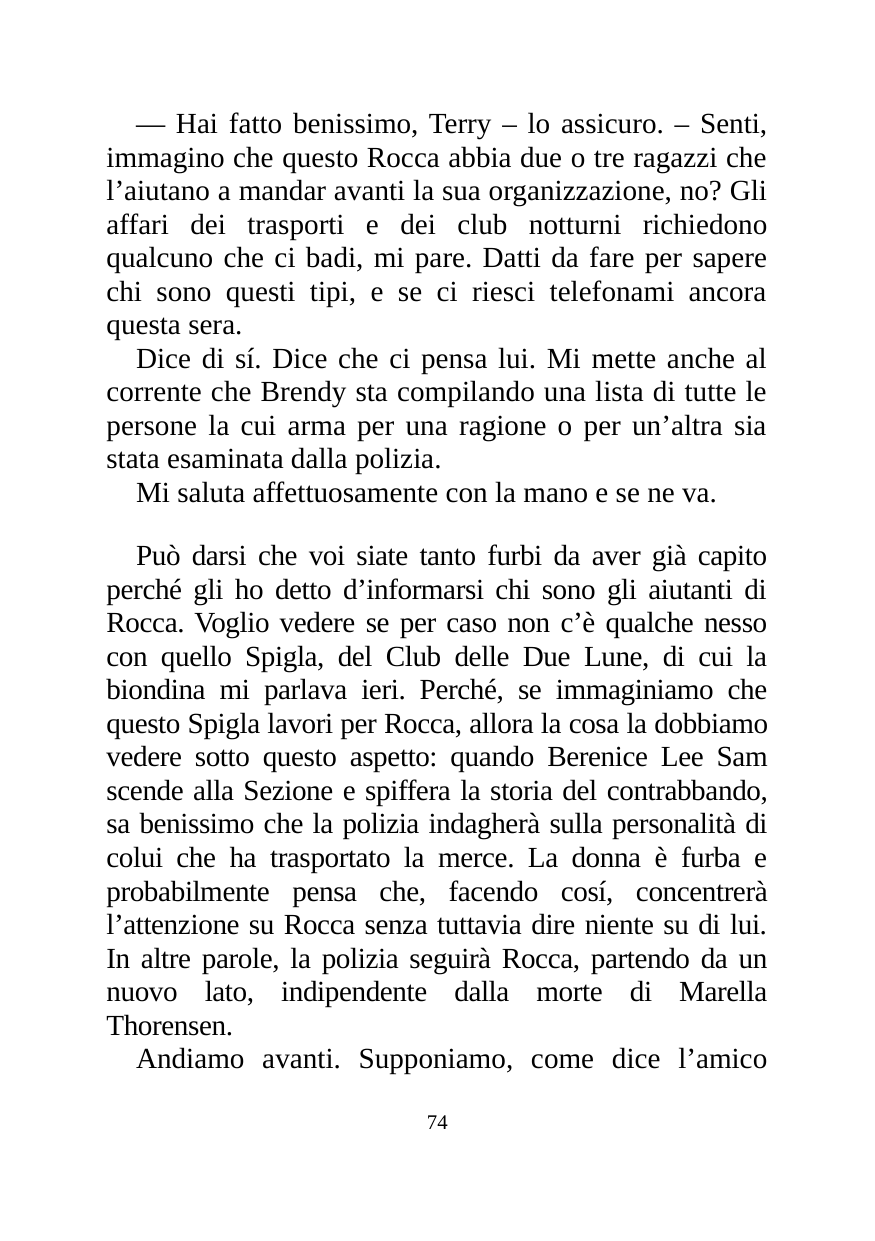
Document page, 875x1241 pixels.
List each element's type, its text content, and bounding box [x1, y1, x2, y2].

text Può darsi che voi siate tanto furbi da aver già capito perché gli ho detto d’informarsi chi sono gli aiutanti di Rocca. Voglio vedere se per caso non c’è qualche nesso con quello Spigla, del Club delle Due Lune, di cui la biondina mi parlava ieri. Perché, se immaginiamo che questo Spigla lavori per Rocca, allora la cosa la dobbiamo vedere sotto questo aspetto: quando Berenice Lee Sam scende alla Sezione e spiffera la storia del contrabbando, sa benissimo che la polizia indagherà sulla personalità di colui che ha trasportato la merce. La donna è furba e probabilmente pensa che, facendo cosí, concentrerà l’attenzione su Rocca senza tuttavia dire niente su di lui. In altre parole, la polizia seguirà Rocca, partendo da un nuovo lato, indipendente dalla morte di Marella Thorensen. [106, 538, 768, 1041]
text — Hai fatto benissimo, Terry – lo assicuro. – Senti, immagino che questo Rocca abbia due o tre ragazzi che l’aiutano a mandar avanti la sua organizzazione, no? Gli affari dei trasporti e dei club notturni richiedono qualcuno che ci badi, mi pare. Datti da fare per sapere chi sono questi tipi, e se ci riesci telefonami ancora questa sera. [106, 106, 768, 341]
text Dice di sí. Dice che ci pensa lui. Mi mette anche al corrente che Brendy sta compilando una lista di tutte le persone la cui arma per una ragione o per un’altra sia stata esaminata dalla polizia. [106, 341, 768, 475]
text Andiamo avanti. Supponiamo, come dice l’amico [106, 1041, 768, 1075]
text Mi saluta affettuosamente con la mano e se ne va. [106, 475, 768, 509]
